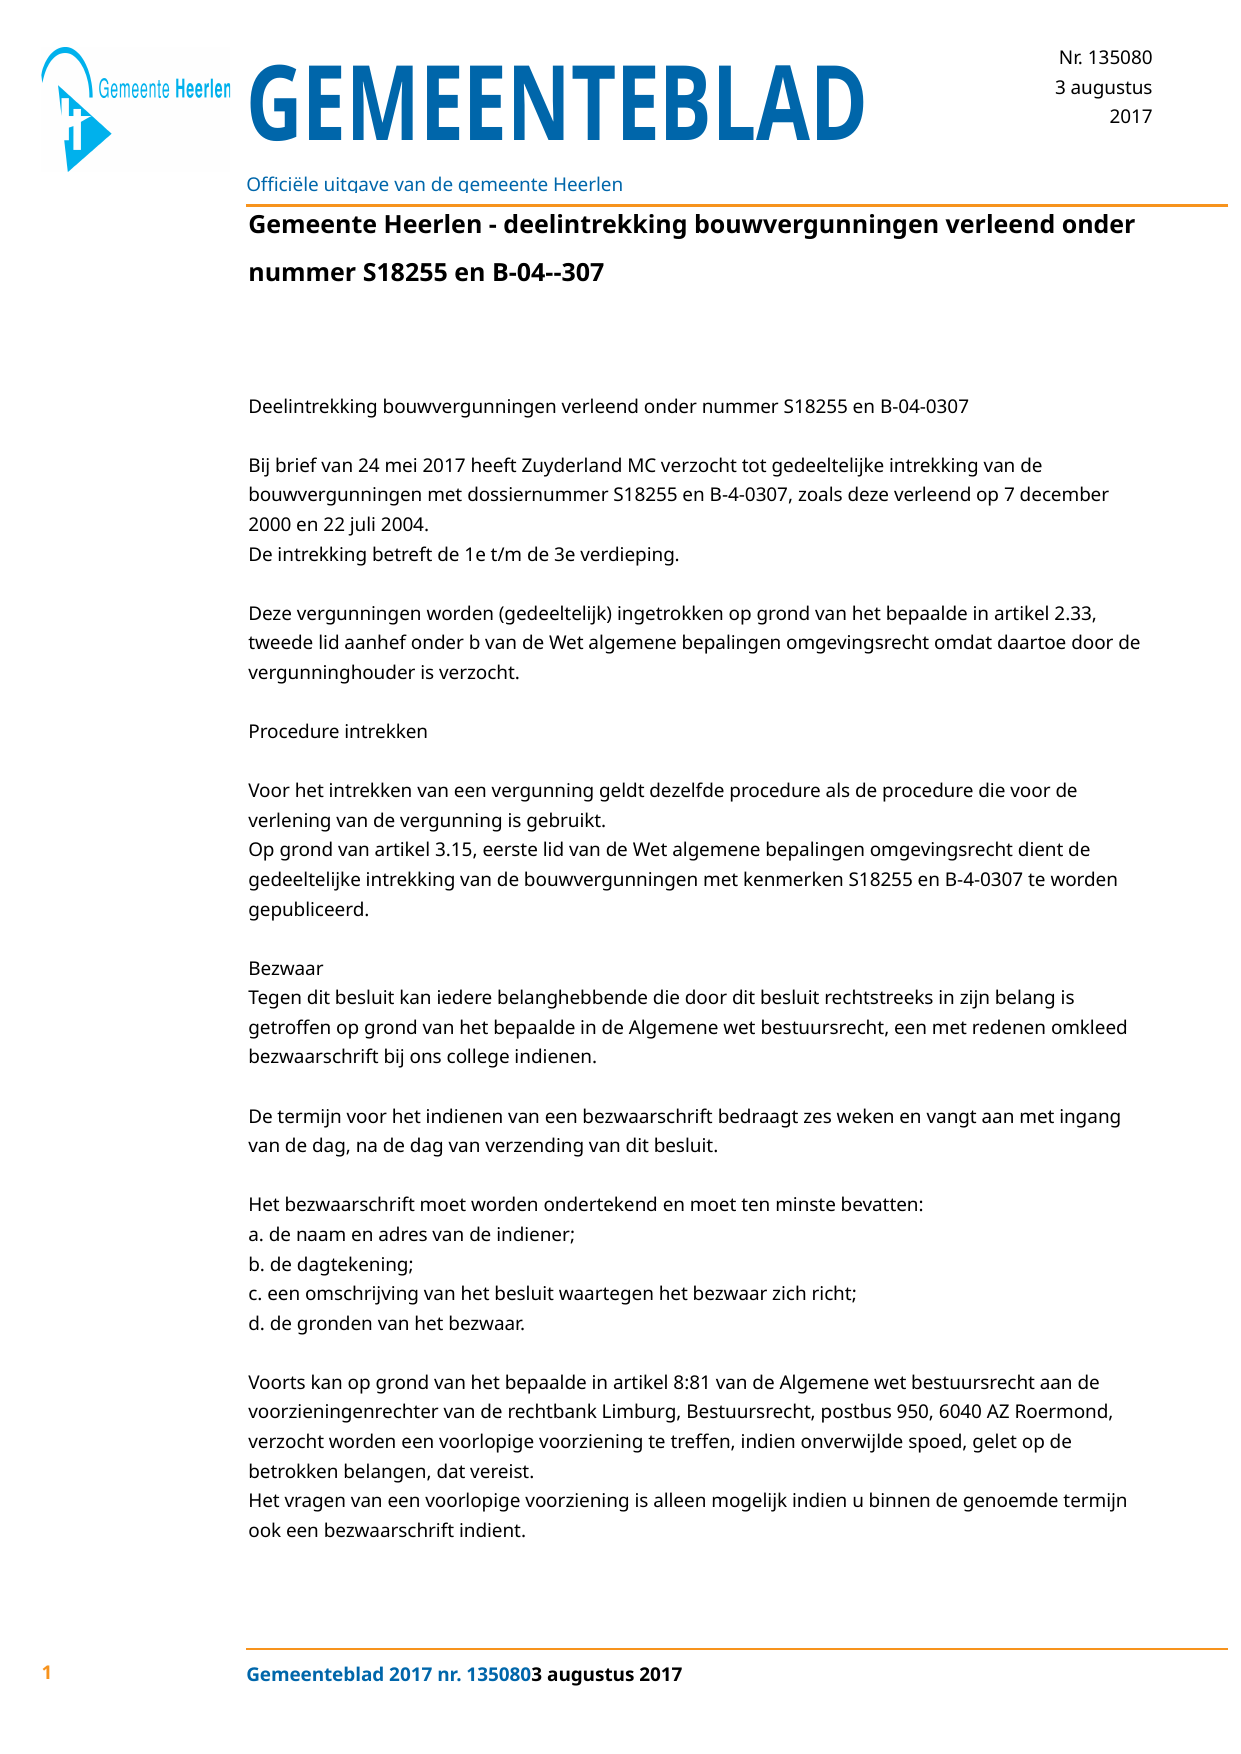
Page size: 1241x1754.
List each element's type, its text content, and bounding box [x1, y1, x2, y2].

text Bij brief van 24 mei 2017 heeft Zuyderland MC verzocht tot gedeeltelijke intrekking van de bouwvergunningen met dossiernummer S18255 en B-4-0307, zoals deze verleend op 7 december 2000 en 22 juli 2004. [248, 452, 1152, 537]
picture [41, 47, 231, 172]
text Gemeente Heerlen - deelintrekking bouwvergunningen verleend onder nummer S18255 en B-04--307 [248, 207, 1152, 288]
text Tegen dit besluit kan iedere belanghebbende die door dit besluit rechtstreeks in zijn belang is getroffen op grond van het bepaalde in de Algemene wet bestuursrecht, een met redenen omkleed bezwaarschrift bij ons college indienen. [248, 984, 1152, 1069]
text Voorts kan op grond van het bepaalde in artikel 8:81 van de Algemene wet bestuursrecht aan de voorzieningenrechter van de rechtbank Limburg, Bestuursrecht, postbus 950, 6040 AZ Roermond, verzocht worden een voorlopige voorziening te treffen, indien onverwijlde spoed, gelet op de betrokken belangen, dat vereist. [248, 1369, 1152, 1484]
picture [41, 47, 58, 70]
text Het bezwaarschrift moet worden ondertekend en moet ten minste bevatten: [248, 1192, 1152, 1217]
text Deze vergunningen worden (gedeeltelijk) ingetrokken op grond van het bepaalde in artikel 2.33, tweede lid aanhef onder b van de Wet algemene bepalingen omgevingsrecht omdat daartoe door de vergunninghouder is verzocht. [248, 600, 1152, 685]
text Het vragen van een voorlopige voorziening is alleen mogelijk indien u binnen de genoemde termijn ook een bezwaarschrift indient. [248, 1487, 1152, 1543]
text a. de naam en adres van de indiener; [248, 1221, 1152, 1247]
text c. een omschrijving van het besluit waartegen het bezwaar zich richt; [248, 1280, 1152, 1306]
text Voor het intrekken van een vergunning geldt dezelfde procedure als de procedure die voor de verlening van de vergunning is gebruikt. [248, 777, 1152, 833]
text De termijn voor het indienen van een bezwaarschrift bedraagt zes weken en vangt aan met ingang van de dag, na de dag van verzending van dit besluit. [248, 1103, 1152, 1158]
text Bezwaar [248, 955, 1152, 981]
text d. de gronden van het bezwaar. [248, 1310, 1152, 1336]
text Op grond van artikel 3.15, eerste lid van de Wet algemene bepalingen omgevingsrecht dient de gedeeltelijke intrekking van de bouwvergunningen met kenmerken S18255 en B-4-0307 te worden gepubliceerd. [248, 837, 1152, 922]
text Deelintrekking bouwvergunningen verleend onder nummer S18255 en B-04-0307 [248, 393, 1152, 419]
text Procedure intrekken [248, 718, 1152, 744]
text De intrekking betreft de 1e t/m de 3e verdieping. [248, 541, 1152, 567]
text b. de dagtekening; [248, 1251, 1152, 1277]
